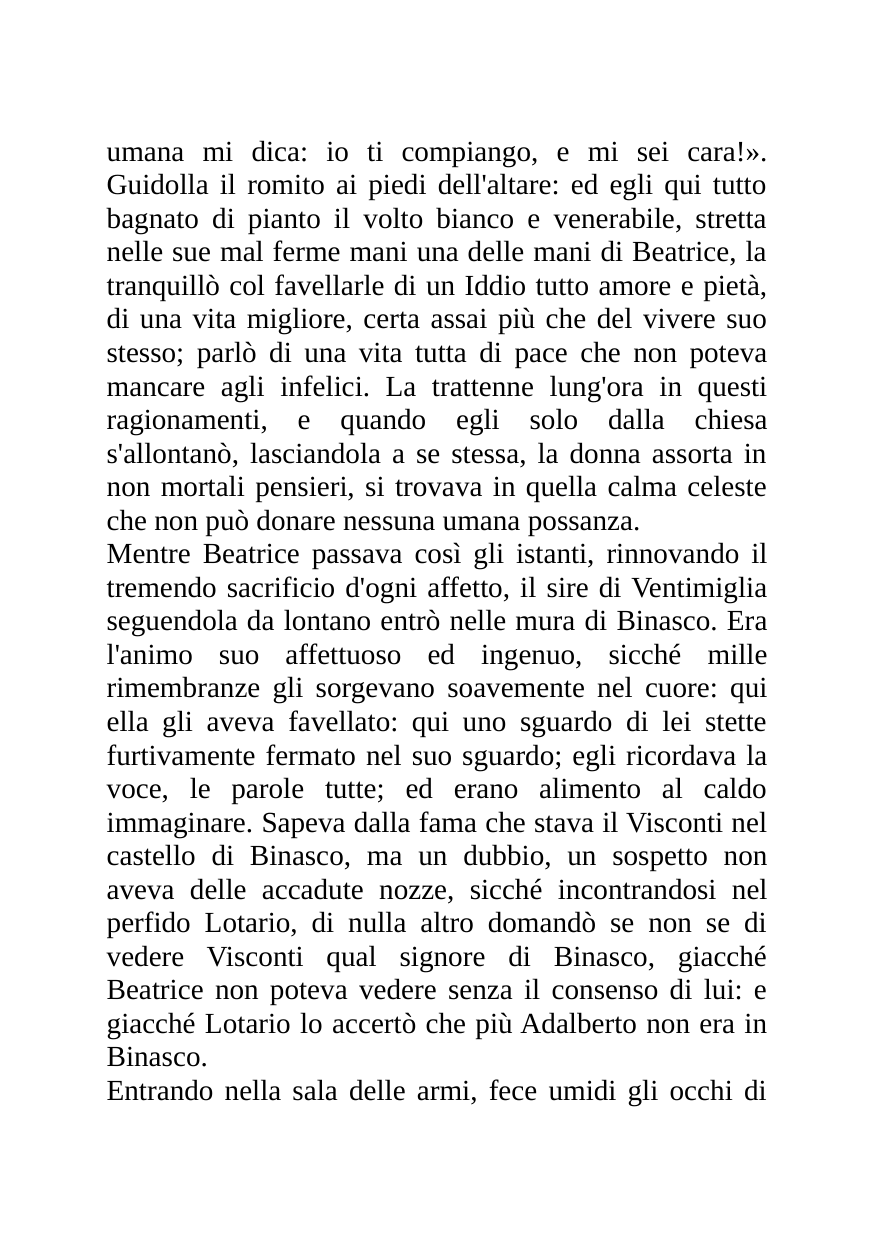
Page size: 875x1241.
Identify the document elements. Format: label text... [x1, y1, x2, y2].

text Entrando nella sala delle armi, fece umidi gli occhi di [106, 1073, 768, 1107]
text Mentre Beatrice passava così gli istanti, rinnovando il tremendo sacrificio d'ogni affetto, il sire di Ventimiglia seguendola da lontano entrò nelle mura di Binasco. Era l'animo suo affettuoso ed ingenuo, sicché mille rimembranze gli sorgevano soavemente nel cuore: qui ella gli aveva favellato: qui uno sguardo di lei stette furtivamente fermato nel suo sguardo; egli ricordava la voce, le parole tutte; ed erano alimento al caldo immaginare. Sapeva dalla fama che stava il Visconti nel castello di Binasco, ma un dubbio, un sospetto non aveva delle accadute nozze, sicché incontrandosi nel perfido Lotario, di nulla altro domandò se non se di vedere Visconti qual signore di Binasco, giacché Beatrice non poteva vedere senza il consenso di lui: e giacché Lotario lo accertò che più Adalberto non era in Binasco. [106, 536, 768, 1073]
text umana mi dica: io ti compiango, e mi sei cara!». Guidolla il romito ai piedi dell'altare: ed egli qui tutto bagnato di pianto il volto bianco e venerabile, stretta nelle sue mal ferme mani una delle mani di Beatrice, la tranquillò col favellarle di un Iddio tutto amore e pietà, di una vita migliore, certa assai più che del vivere suo stesso; parlò di una vita tutta di pace che non poteva mancare agli infelici. La trattenne lung'ora in questi ragionamenti, e quando egli solo dalla chiesa s'allontanò, lasciandola a se stessa, la donna assorta in non mortali pensieri, si trovava in quella calma celeste che non può donare nessuna umana possanza. [106, 134, 768, 536]
